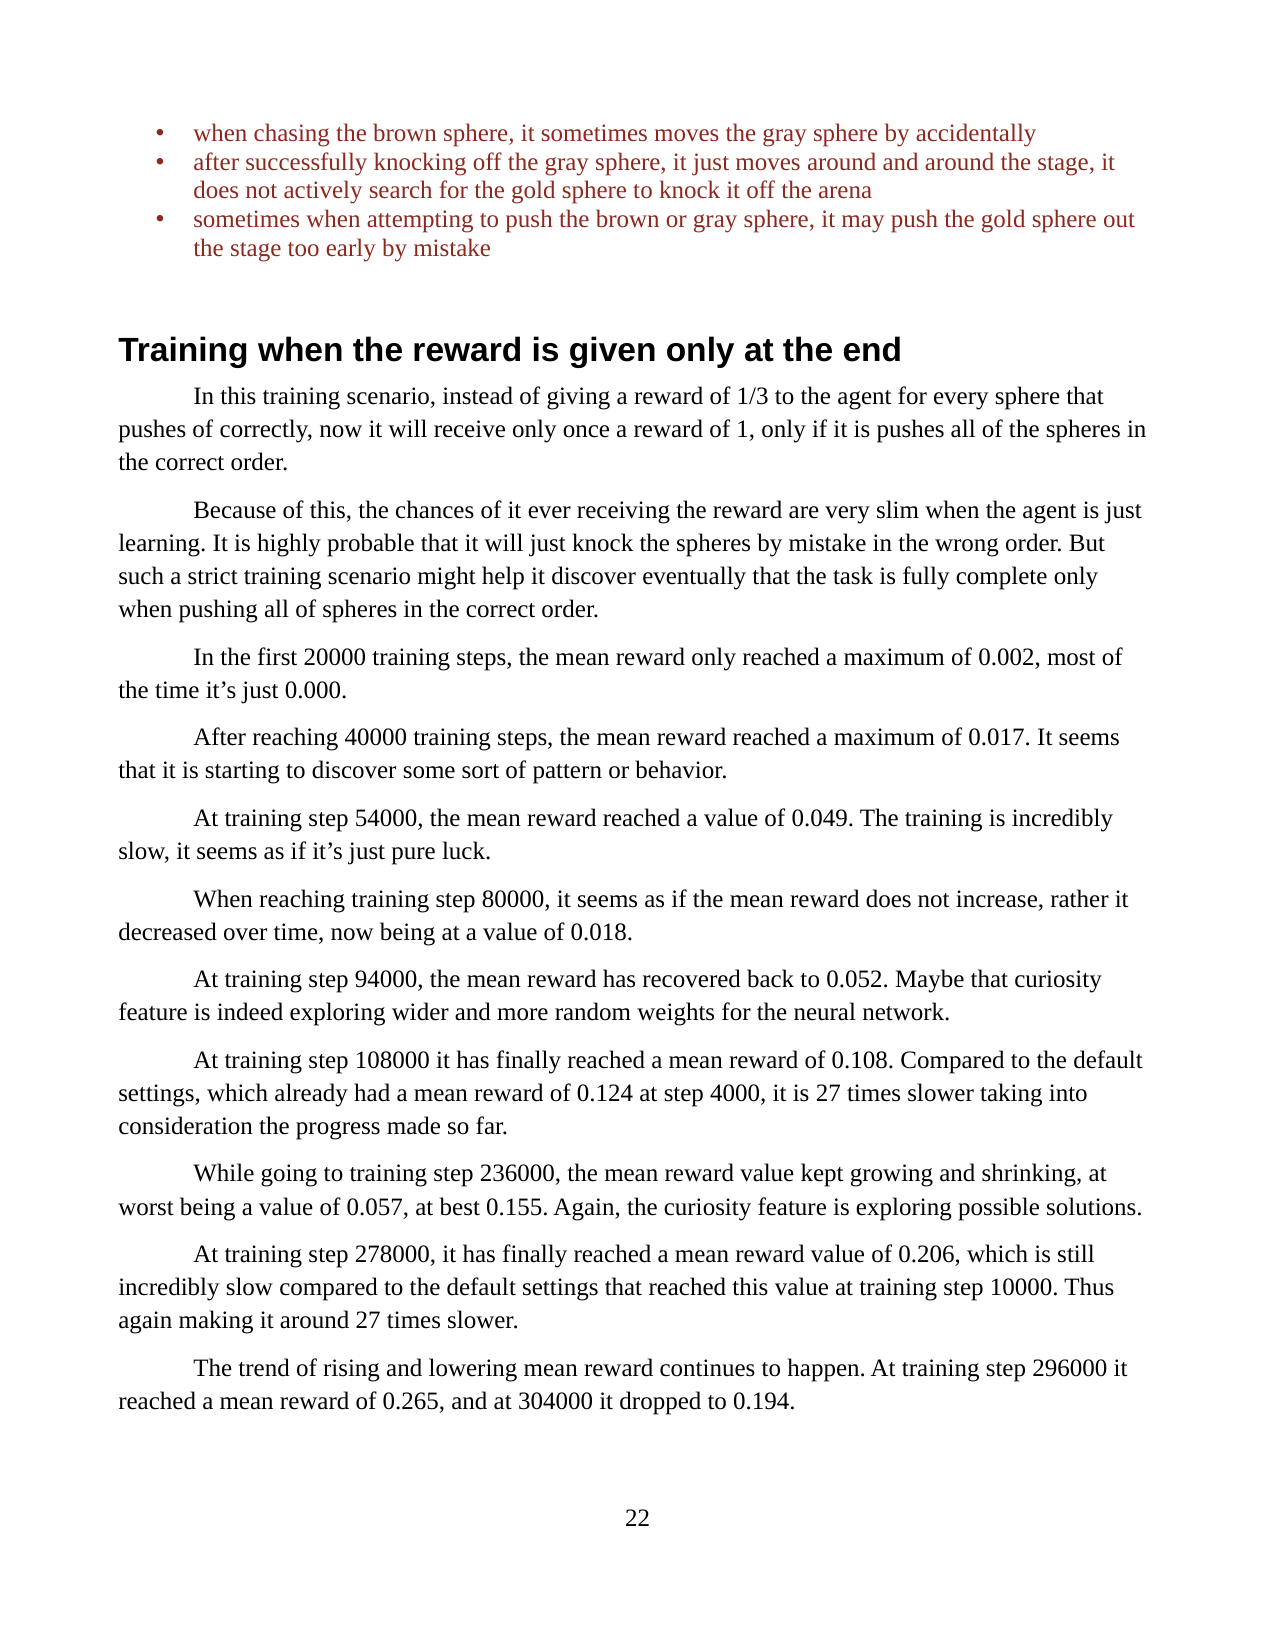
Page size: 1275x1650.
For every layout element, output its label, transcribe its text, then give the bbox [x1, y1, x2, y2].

list after successfully knocking off the gray sphere, it just moves around and around the stage, it does not actively search for the gold sphere to knock it off the arena [156, 147, 1157, 204]
text At training step 278000, it has finally reached a mean reward value of 0.206, which is still incredibly slow compared to the default settings that reached this value at training step 10000. Thus again making it around 27 times slower. [118, 1239, 1157, 1334]
text Because of this, the chances of it ever receiving the reward are very slim when the agent is just learning. It is highly probable that it will just knock the spheres by mistake in the wrong order. But such a strict training scenario might help it discover eventually that the task is fully complete only when pushing all of spheres in the correct order. [118, 495, 1157, 623]
text The trend of rising and lowering mean reward continues to happen. At training step 296000 it reached a mean reward of 0.265, and at 304000 it dropped to 0.194. [118, 1353, 1157, 1414]
text While going to training step 236000, the mean reward value kept growing and shrinking, at worst being a value of 0.057, at best 0.155. Again, the curiosity feature is exploring possible solutions. [118, 1158, 1157, 1220]
text At training step 108000 it has finally reached a mean reward of 0.108. Compared to the default settings, which already had a mean reward of 0.124 at step 4000, it is 27 times slower taking into consideration the progress made so far. [118, 1045, 1157, 1140]
text In this training scenario, instead of giving a reward of 1/3 to the agent for every sphere that pushes of correctly, now it will receive only once a reward of 1, only if it is pushes all of the spheres in the correct order. [118, 381, 1157, 476]
text In the first 20000 training steps, the mean reward only reached a maximum of 0.002, most of the time it’s just 0.000. [118, 642, 1157, 703]
text After reaching 40000 training steps, the mean reward reached a maximum of 0.017. It seems that it is starting to discover some sort of pattern or behavior. [118, 722, 1157, 784]
text At training step 94000, the mean reward has recovered back to 0.052. Maybe that curiosity feature is indeed exploring wider and more random weights for the neural network. [118, 964, 1157, 1026]
subtitle Training when the reward is given only at the end [118, 330, 1157, 369]
text At training step 54000, the mean reward reached a value of 0.049. The training is incredibly slow, it seems as if it’s just pure luck. [118, 803, 1157, 865]
list when chasing the brown sphere, it sometimes moves the gray sphere by accidentally [156, 118, 1157, 147]
list sometimes when attempting to push the brown or gray sphere, it may push the gold sphere out the stage too early by mistake [156, 204, 1157, 262]
text When reaching training step 80000, it seems as if the mean reward does not increase, rather it decreased over time, now being at a value of 0.018. [118, 884, 1157, 945]
